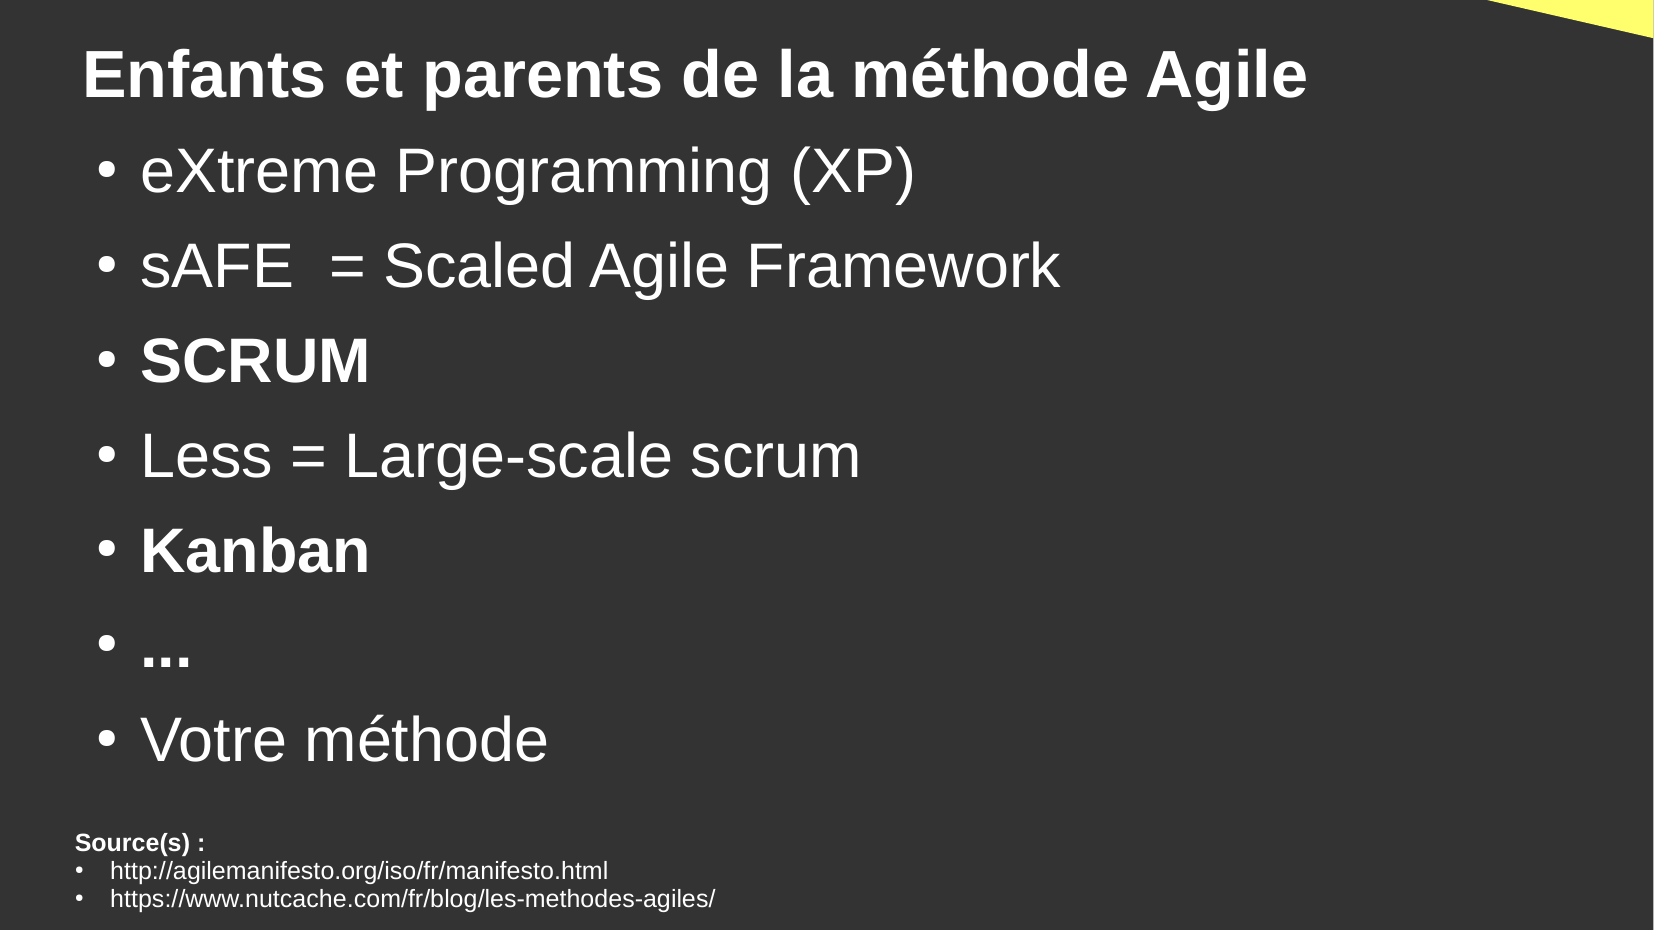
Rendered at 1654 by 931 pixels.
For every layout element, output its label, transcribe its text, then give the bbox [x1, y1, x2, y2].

text_box [1487, 0, 1654, 39]
list eXtreme Programming (XP) sAFE = Scaled Agile Framework SCRUM Less = Large-scale scrum Kanban ... Votre méthode [80, 135, 1620, 777]
text_box Source(s) : http://agilemanifesto.org/iso/fr/manifesto.html https://www.nutcache.com/fr/blog/les-methodes-agiles/ [59, 821, 1546, 920]
title Enfants et parents de la méthode Agile [82, 37, 1571, 122]
